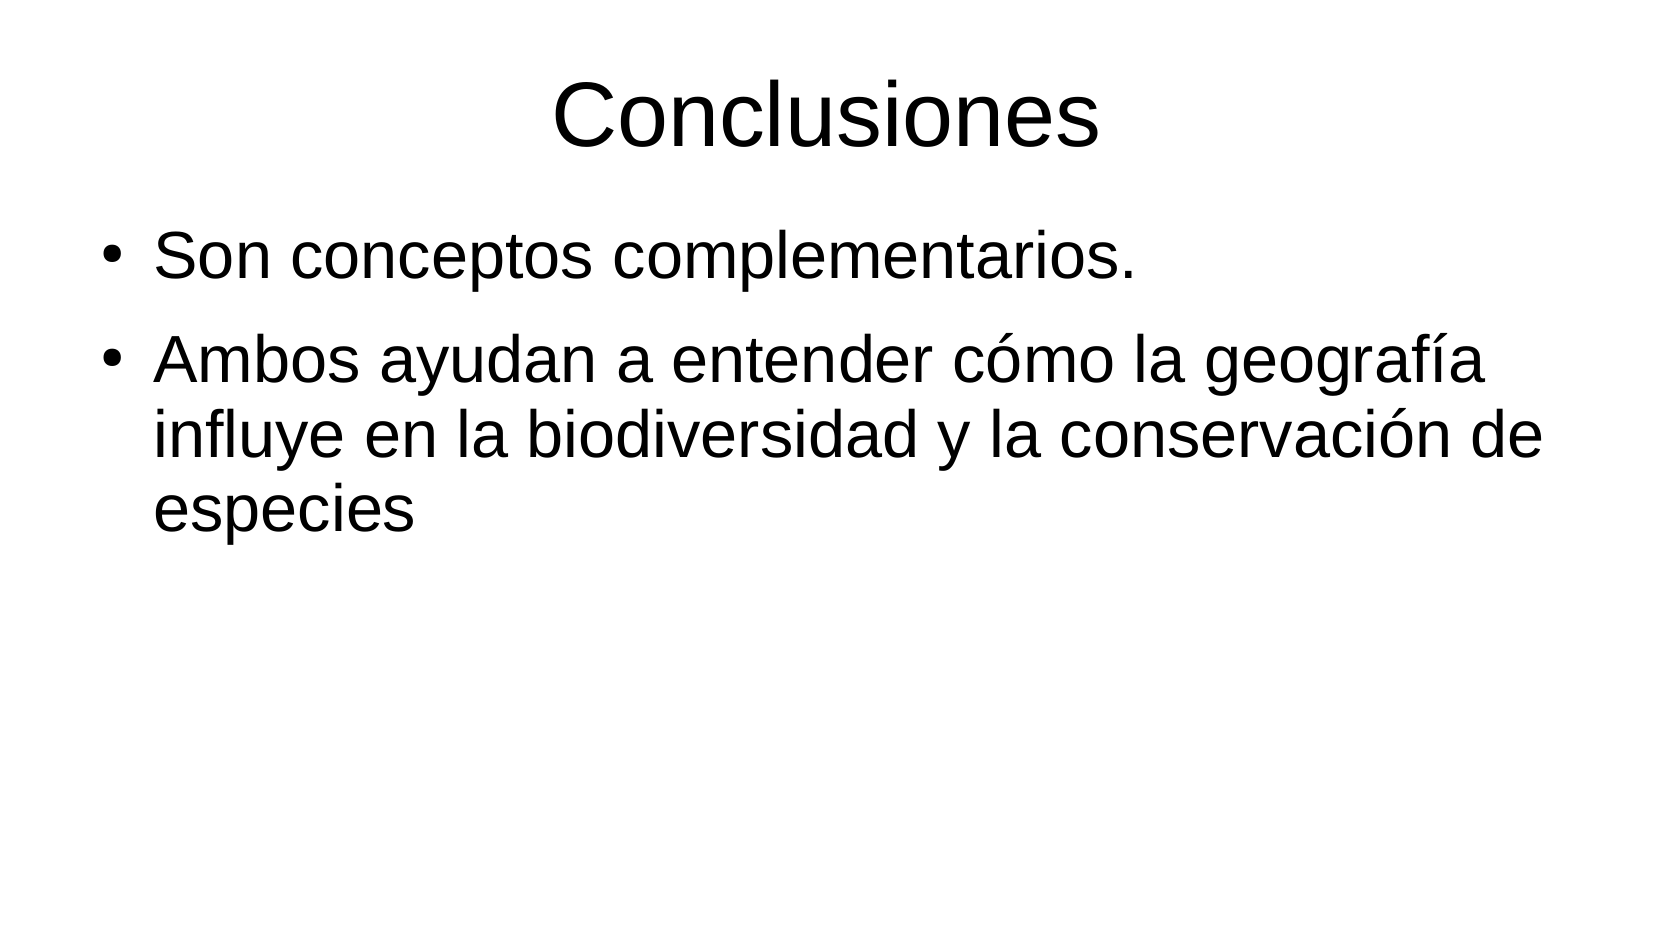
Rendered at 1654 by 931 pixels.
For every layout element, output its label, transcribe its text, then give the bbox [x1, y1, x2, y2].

title Conclusiones [82, 37, 1571, 193]
list Son conceptos complementarios. Ambos ayudan a entender cómo la geografía influye en la biodiversidad y la conservación de especies [82, 217, 1571, 758]
